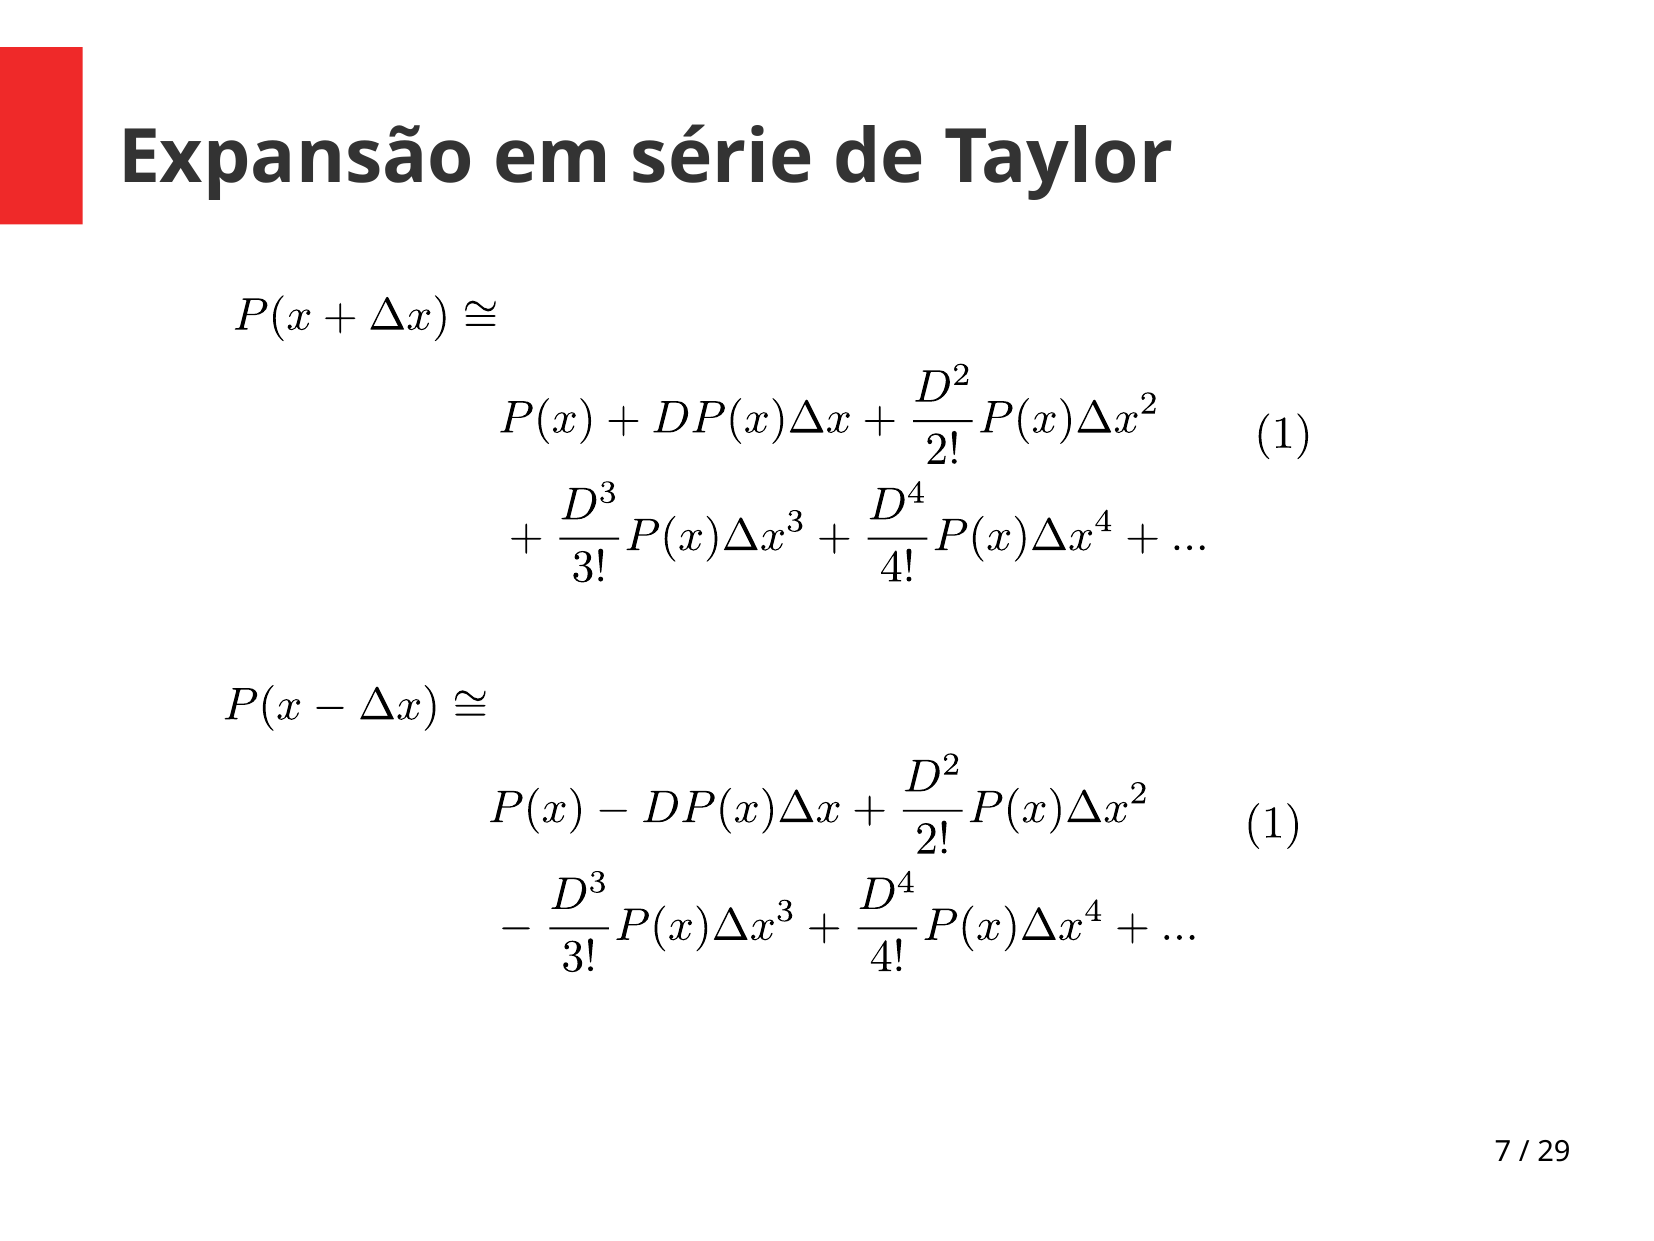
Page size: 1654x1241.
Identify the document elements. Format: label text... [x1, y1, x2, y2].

text_box [224, 685, 1298, 973]
text_box [234, 295, 1309, 583]
title Expansão em série de Taylor [118, 49, 1571, 257]
